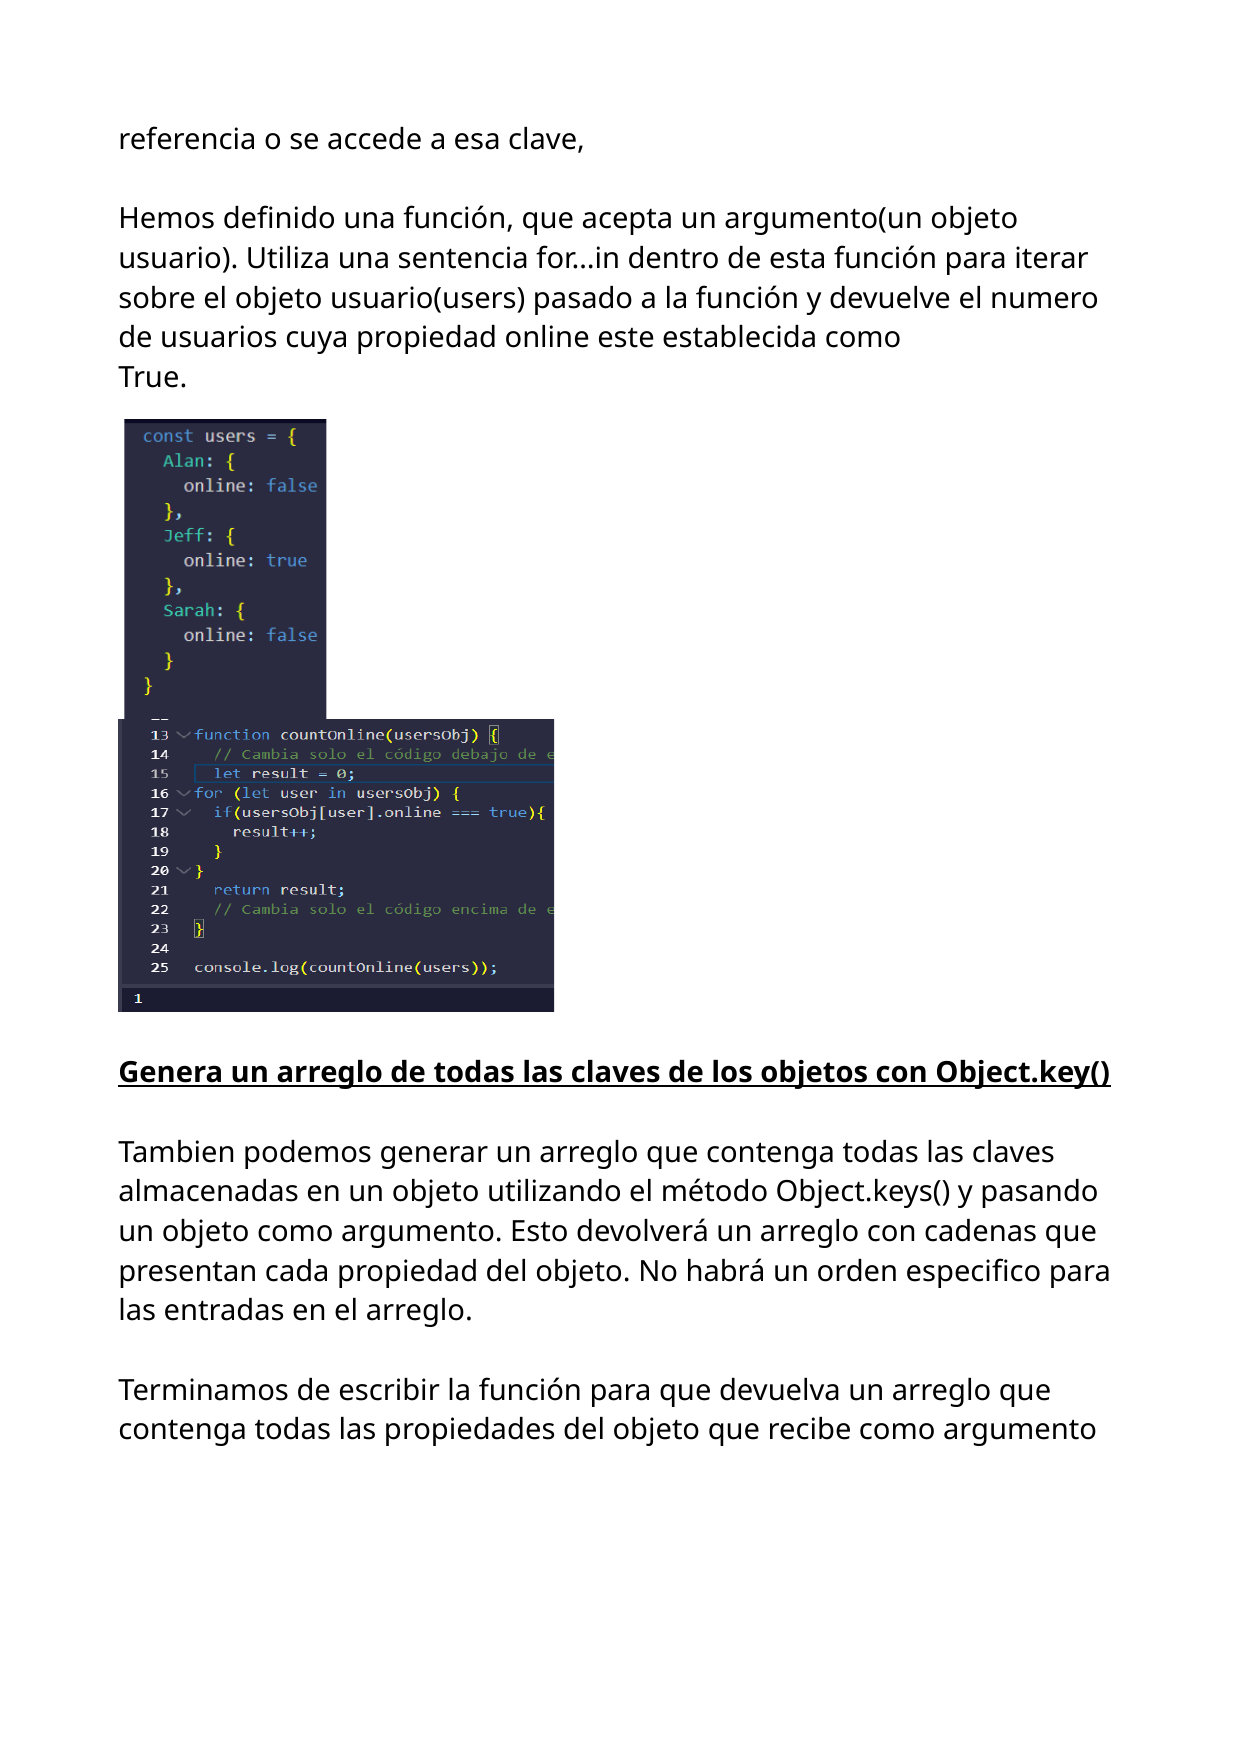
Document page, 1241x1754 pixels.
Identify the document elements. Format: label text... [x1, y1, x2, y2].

text Hemos definido una función, que acepta un argumento(un objeto usuario). Utiliza una sentencia for…in dentro de esta función para iterar sobre el objeto usuario(users) pasado a la función y devuelve el numero de usuarios cuya propiedad online este establecida como [118, 197, 1122, 356]
text True. [118, 356, 1122, 396]
text referencia o se accede a esa clave, [118, 118, 1122, 158]
text Terminamos de escribir la función para que devuelva un arreglo que contenga todas las propiedades del objeto que recibe como argumento [118, 1369, 1122, 1448]
text Tambien podemos generar un arreglo que contenga todas las claves almacenadas en un objeto utilizando el método Object.keys() y pasando un objeto como argumento. Esto devolverá un arreglo con cadenas que presentan cada propiedad del objeto. No habrá un orden especifico para las entradas en el arreglo. [118, 1131, 1122, 1329]
text Genera un arreglo de todas las claves de los objetos con Object.key() [118, 1051, 1122, 1091]
